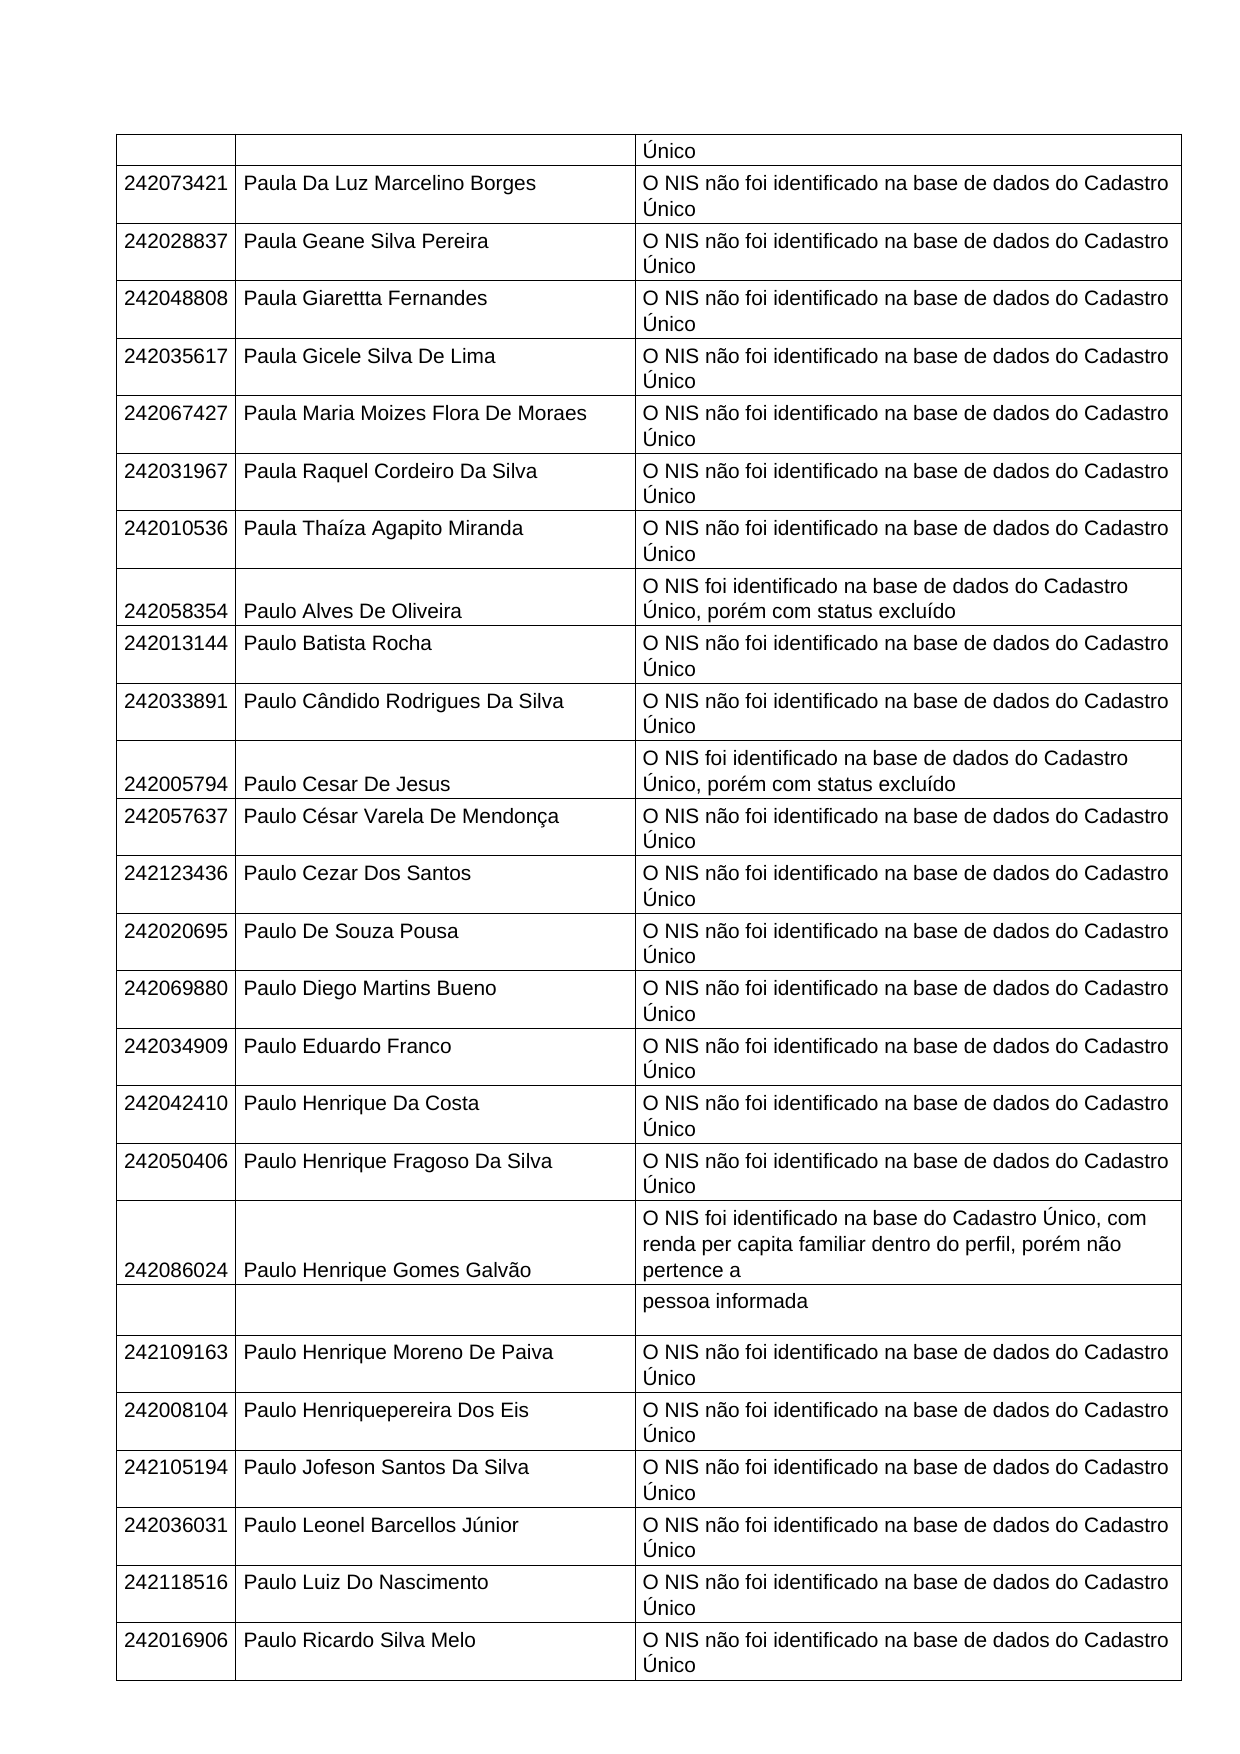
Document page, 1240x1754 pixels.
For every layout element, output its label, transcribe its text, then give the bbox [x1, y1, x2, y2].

table_cell 242069880 [117, 971, 235, 1028]
table_cell Paulo Cândido Rodrigues Da Silva [236, 684, 635, 740]
table_cell O NIS não foi identificado na base de dados do Cadastro Único [636, 1451, 1181, 1507]
table_cell 242010536 [117, 511, 235, 568]
table_cell O NIS não foi identificado na base de dados do Cadastro Único [636, 166, 1181, 223]
table_cell 242035617 [117, 339, 235, 395]
table_cell 242028837 [117, 224, 235, 280]
table_cell Paula Geane Silva Pereira [236, 224, 635, 280]
table_cell 242105194 [117, 1451, 235, 1507]
table_cell O NIS não foi identificado na base de dados do Cadastro Único [636, 1029, 1181, 1085]
table_cell 242036031 [117, 1508, 235, 1564]
table_cell O NIS não foi identificado na base de dados do Cadastro Único [636, 511, 1181, 568]
table_cell Paulo César Varela De Mendonça [236, 799, 635, 855]
table_cell O NIS não foi identificado na base de dados do Cadastro Único [636, 1393, 1181, 1449]
table_cell O NIS não foi identificado na base de dados do Cadastro Único [636, 1623, 1181, 1679]
table_cell 242008104 [117, 1393, 235, 1449]
table_cell 242016906 [117, 1623, 235, 1679]
table_cell 242034909 [117, 1029, 235, 1085]
table_cell [236, 1285, 635, 1334]
table_cell [236, 135, 635, 165]
table_cell O NIS não foi identificado na base de dados do Cadastro Único [636, 1336, 1181, 1392]
table_cell O NIS foi identificado na base de dados do Cadastro Único, porém com status excluído [636, 569, 1181, 625]
table_cell [117, 135, 235, 165]
table_cell 242058354 [117, 569, 235, 625]
table_cell 242067427 [117, 396, 235, 453]
table_cell 242020695 [117, 914, 235, 970]
table_cell 242048808 [117, 281, 235, 338]
table_cell 242073421 [117, 166, 235, 223]
table_cell O NIS foi identificado na base do Cadastro Único, com renda per capita familiar dentro do perfil, porém não pertence a [636, 1201, 1181, 1283]
table_cell 242109163 [117, 1336, 235, 1392]
table_cell O NIS não foi identificado na base de dados do Cadastro Único [636, 914, 1181, 970]
table_cell Paulo Alves De Oliveira [236, 569, 635, 625]
table_cell O NIS não foi identificado na base de dados do Cadastro Único [636, 971, 1181, 1028]
table_cell O NIS foi identificado na base de dados do Cadastro Único, porém com status excluído [636, 741, 1181, 798]
table_cell Paulo Ricardo Silva Melo [236, 1623, 635, 1679]
table_cell Paula Thaíza Agapito Miranda [236, 511, 635, 568]
table_cell O NIS não foi identificado na base de dados do Cadastro Único [636, 1566, 1181, 1622]
table_cell Paulo Henriquepereira Dos Eis [236, 1393, 635, 1449]
table_cell O NIS não foi identificado na base de dados do Cadastro Único [636, 1086, 1181, 1143]
table_cell Paulo Batista Rocha [236, 626, 635, 683]
table_cell Único [636, 135, 1181, 165]
table_cell Paulo Cezar Dos Santos [236, 856, 635, 913]
table_cell Paulo Henrique Gomes Galvão [236, 1201, 635, 1283]
table_cell O NIS não foi identificado na base de dados do Cadastro Único [636, 626, 1181, 683]
table_cell 242031967 [117, 454, 235, 510]
table_cell O NIS não foi identificado na base de dados do Cadastro Único [636, 454, 1181, 510]
table_cell 242057637 [117, 799, 235, 855]
table_cell O NIS não foi identificado na base de dados do Cadastro Único [636, 1508, 1181, 1564]
table_cell O NIS não foi identificado na base de dados do Cadastro Único [636, 799, 1181, 855]
table_cell O NIS não foi identificado na base de dados do Cadastro Único [636, 684, 1181, 740]
table_cell Paulo Henrique Moreno De Paiva [236, 1336, 635, 1392]
table_cell 242033891 [117, 684, 235, 740]
table_cell Paulo Eduardo Franco [236, 1029, 635, 1085]
table_cell Paula Maria Moizes Flora De Moraes [236, 396, 635, 453]
table_cell 242042410 [117, 1086, 235, 1143]
table_cell Paulo Jofeson Santos Da Silva [236, 1451, 635, 1507]
table_cell Paulo Henrique Fragoso Da Silva [236, 1144, 635, 1200]
table_cell 242118516 [117, 1566, 235, 1622]
table_cell Paula Da Luz Marcelino Borges [236, 166, 635, 223]
table_cell 242123436 [117, 856, 235, 913]
table_cell O NIS não foi identificado na base de dados do Cadastro Único [636, 339, 1181, 395]
table_cell [117, 1285, 235, 1334]
table_cell Paulo Diego Martins Bueno [236, 971, 635, 1028]
table_cell 242005794 [117, 741, 235, 798]
table_cell 242013144 [117, 626, 235, 683]
table_cell pessoa informada [636, 1285, 1181, 1334]
table_cell Paulo De Souza Pousa [236, 914, 635, 970]
table_cell O NIS não foi identificado na base de dados do Cadastro Único [636, 856, 1181, 913]
table_cell Paulo Henrique Da Costa [236, 1086, 635, 1143]
table_cell Paulo Cesar De Jesus [236, 741, 635, 798]
table_cell O NIS não foi identificado na base de dados do Cadastro Único [636, 1144, 1181, 1200]
table_cell Paulo Luiz Do Nascimento [236, 1566, 635, 1622]
table_cell 242086024 [117, 1201, 235, 1283]
table_cell O NIS não foi identificado na base de dados do Cadastro Único [636, 396, 1181, 453]
table_cell Paula Raquel Cordeiro Da Silva [236, 454, 635, 510]
table_cell Paulo Leonel Barcellos Júnior [236, 1508, 635, 1564]
table_cell Paula Giarettta Fernandes [236, 281, 635, 338]
table_cell Paula Gicele Silva De Lima [236, 339, 635, 395]
table_cell O NIS não foi identificado na base de dados do Cadastro Único [636, 224, 1181, 280]
table_cell O NIS não foi identificado na base de dados do Cadastro Único [636, 281, 1181, 338]
table_cell 242050406 [117, 1144, 235, 1200]
